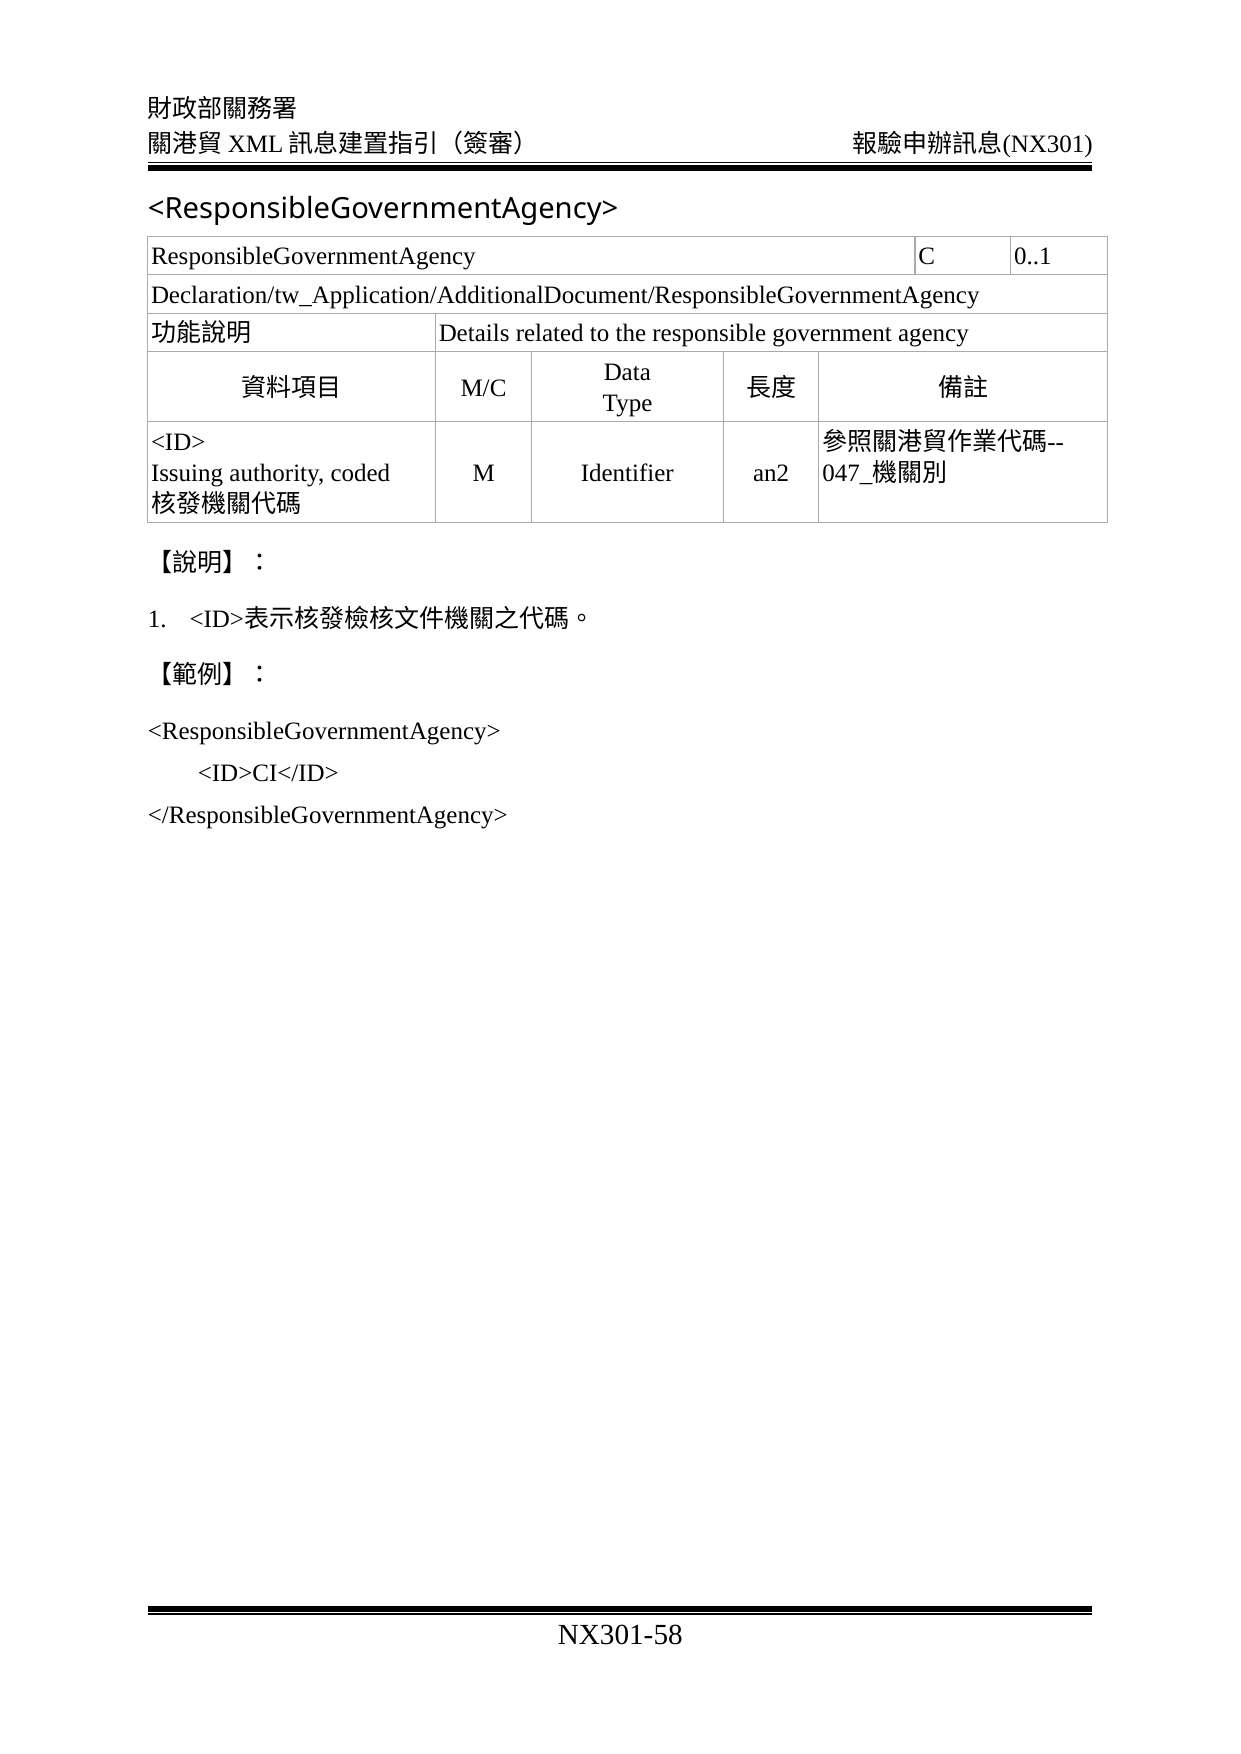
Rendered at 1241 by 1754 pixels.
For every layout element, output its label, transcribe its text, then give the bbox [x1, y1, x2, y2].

table_cell Declaration/tw_Application/AdditionalDocument/ResponsibleGovernmentAgency [148, 275, 1107, 313]
text 【範例】： [148, 650, 1092, 692]
table_cell Identifier [532, 422, 723, 522]
text 【說明】： [148, 538, 1092, 579]
subtitle <ResponsibleGovernmentAgency> [148, 177, 1092, 229]
table_cell 長度 [724, 352, 818, 421]
table_cell M/C [436, 352, 531, 421]
table_cell 功能說明 [148, 314, 435, 351]
list <ID>表示核發檢核文件機關之代碼。 [148, 594, 1092, 636]
table_cell <ID> Issuing authority, coded 核發機關代碼 [148, 422, 435, 522]
table_cell 參照關港貿作業代碼--047_機關別 [819, 422, 1107, 522]
table_header 0..1 [1011, 237, 1107, 274]
text <ID>CI</ID> [148, 748, 1092, 790]
subtitle <ResponsibleGovernmentAgency> [148, 706, 1092, 748]
table_cell 備註 [819, 352, 1107, 421]
table_header ResponsibleGovernmentAgency [148, 237, 914, 274]
table_cell Data Type [532, 352, 723, 421]
table_cell 資料項目 [148, 352, 435, 421]
table_cell an2 [724, 422, 818, 522]
subtitle </ResponsibleGovernmentAgency> [148, 790, 1092, 831]
table_header C [916, 237, 1010, 274]
table_cell Details related to the responsible government agency [436, 314, 1107, 351]
table_cell M [436, 422, 531, 522]
